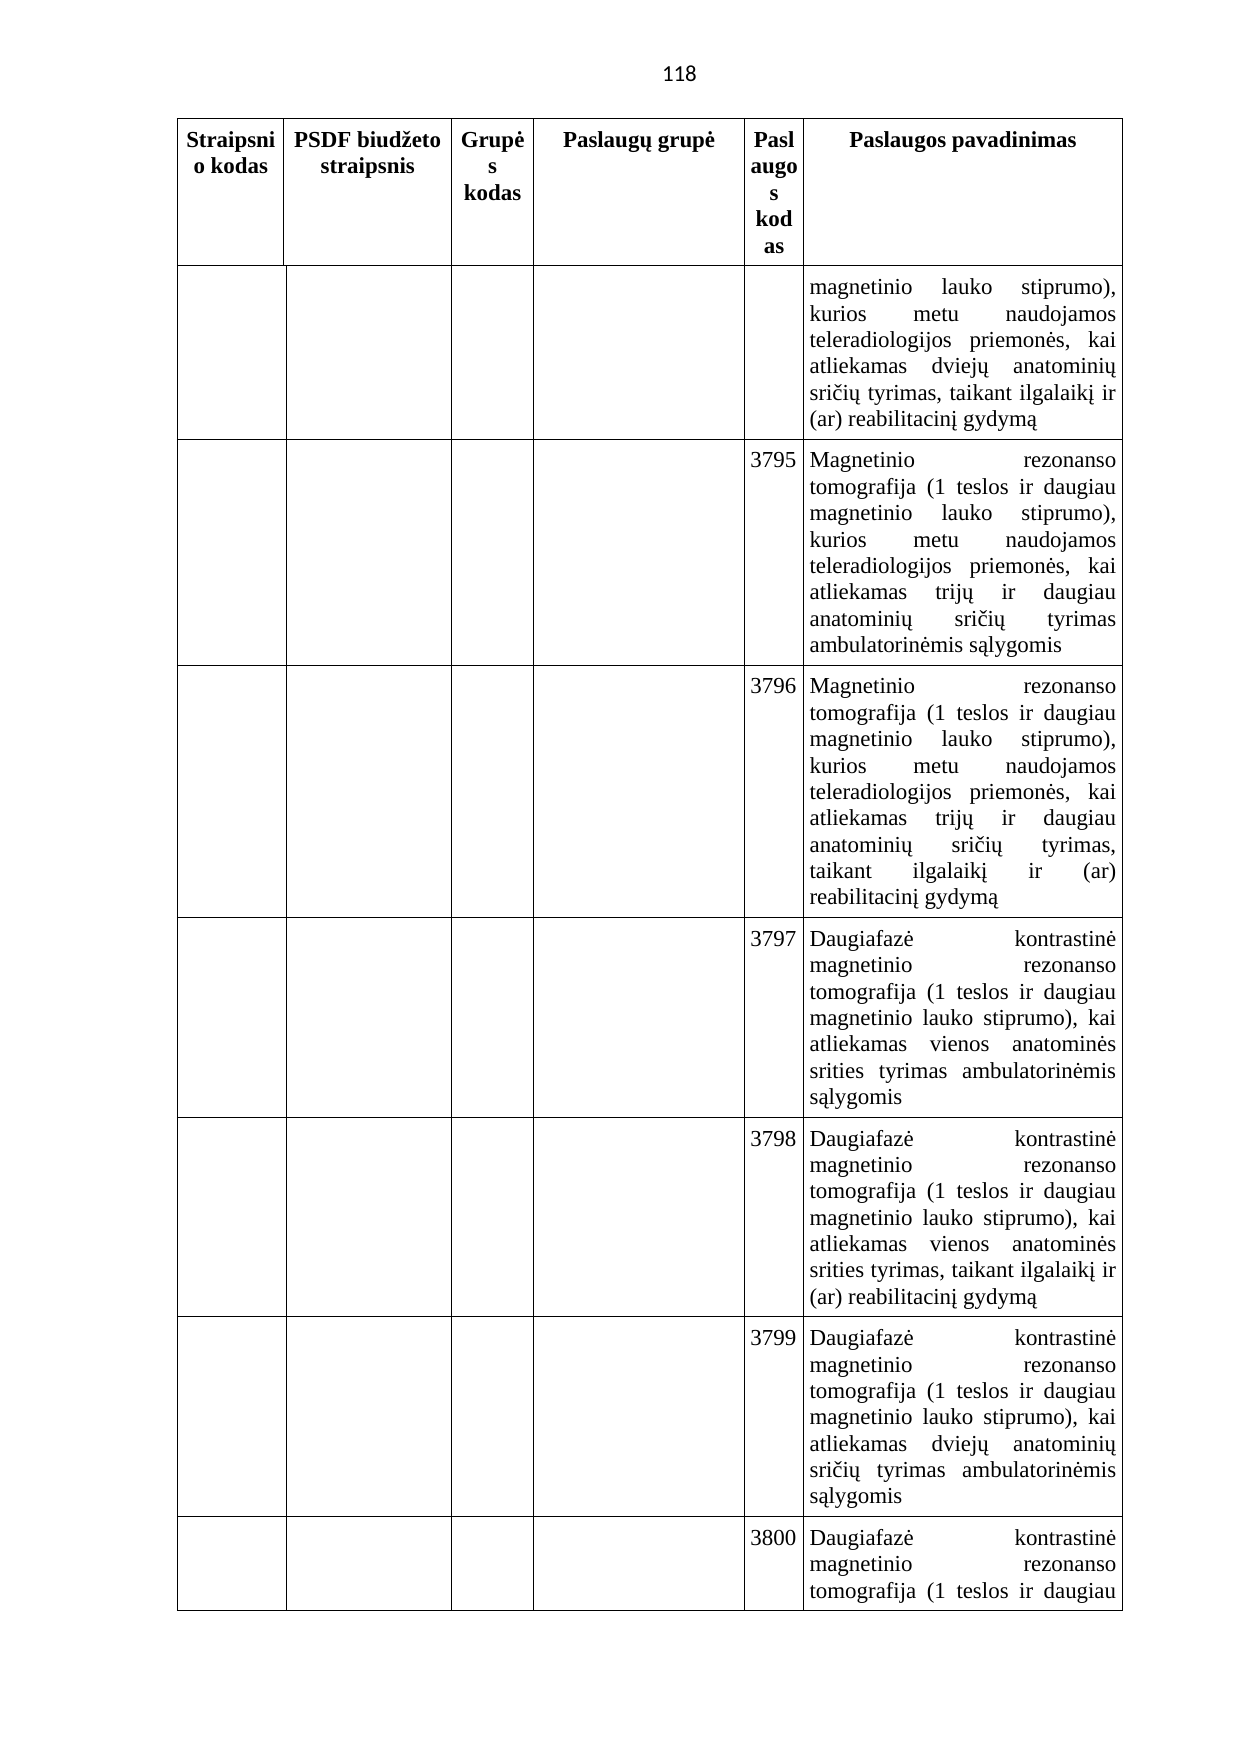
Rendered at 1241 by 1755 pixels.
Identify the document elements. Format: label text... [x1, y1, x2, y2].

table_cell [452, 666, 533, 917]
table_cell 3798 [745, 1118, 803, 1316]
table_cell Daugiafazė kontrastinė magnetinio rezonanso tomografija (1 teslos ir daugiau magnetinio lauko stiprumo), kai atliekamas dviejų anatominių sričių tyrimas ambulatorinėmis sąlygomis [804, 1317, 1122, 1516]
table_cell 3795 [745, 440, 803, 664]
table_cell [287, 666, 451, 917]
table_cell [745, 266, 803, 438]
table_cell [178, 918, 286, 1117]
table_cell [534, 1118, 744, 1316]
table_cell magnetinio lauko stiprumo), kurios metu naudojamos teleradiologijos priemonės, kai atliekamas dviejų anatominių sričių tyrimas, taikant ilgalaikį ir (ar) reabilitacinį gydymą [804, 266, 1122, 438]
table_cell [452, 266, 533, 438]
table_cell [452, 440, 533, 664]
table_cell [178, 440, 286, 664]
table_header Paslaugos kodas [745, 119, 803, 265]
table_cell [287, 1317, 451, 1516]
table_cell [534, 266, 744, 438]
table_cell [178, 1317, 286, 1516]
table_cell [534, 1317, 744, 1516]
table_cell [287, 1517, 451, 1610]
table_cell [534, 440, 744, 664]
table_cell [287, 266, 451, 438]
table_cell 3796 [745, 666, 803, 917]
table_cell 3797 [745, 918, 803, 1117]
table_header PSDF biudžeto straipsnis [284, 119, 451, 265]
table_cell [452, 1517, 533, 1610]
table_header Paslaugos pavadinimas [804, 119, 1122, 265]
table_cell [287, 1118, 451, 1316]
table_cell [287, 918, 451, 1117]
table_cell [452, 918, 533, 1117]
table_cell [534, 1517, 744, 1610]
table_cell [178, 1517, 286, 1610]
table_cell [178, 666, 286, 917]
table_cell Daugiafazė kontrastinė magnetinio rezonanso tomografija (1 teslos ir daugiau magnetinio lauko stiprumo), kai atliekamas vienos anatominės srities tyrimas, taikant ilgalaikį ir (ar) reabilitacinį gydymą [804, 1118, 1122, 1316]
table_cell [534, 918, 744, 1117]
table_cell [287, 440, 451, 664]
table_cell Daugiafazė kontrastinė magnetinio rezonanso tomografija (1 teslos ir daugiau magnetinio lauko stiprumo), kai atliekamas vienos anatominės srities tyrimas ambulatorinėmis sąlygomis [804, 918, 1122, 1117]
table_cell 3800 [745, 1517, 803, 1610]
table_header Straipsnio kodas [178, 119, 283, 265]
table_cell [534, 666, 744, 917]
table_cell [452, 1317, 533, 1516]
table_cell [452, 1118, 533, 1316]
table_cell [178, 1118, 286, 1316]
table_cell Magnetinio rezonanso tomografija (1 teslos ir daugiau magnetinio lauko stiprumo), kurios metu naudojamos teleradiologijos priemonės, kai atliekamas trijų ir daugiau anatominių sričių tyrimas ambulatorinėmis sąlygomis [804, 440, 1122, 664]
table_header Grupės kodas [452, 119, 533, 265]
table_header Paslaugų grupė [534, 119, 744, 265]
table_cell 3799 [745, 1317, 803, 1516]
table_cell Magnetinio rezonanso tomografija (1 teslos ir daugiau magnetinio lauko stiprumo), kurios metu naudojamos teleradiologijos priemonės, kai atliekamas trijų ir daugiau anatominių sričių tyrimas, taikant ilgalaikį ir (ar) reabilitacinį gydymą [804, 666, 1122, 917]
table_cell Daugiafazė kontrastinė magnetinio rezonanso tomografija (1 teslos ir daugiau [804, 1517, 1122, 1610]
table_cell [178, 266, 286, 438]
